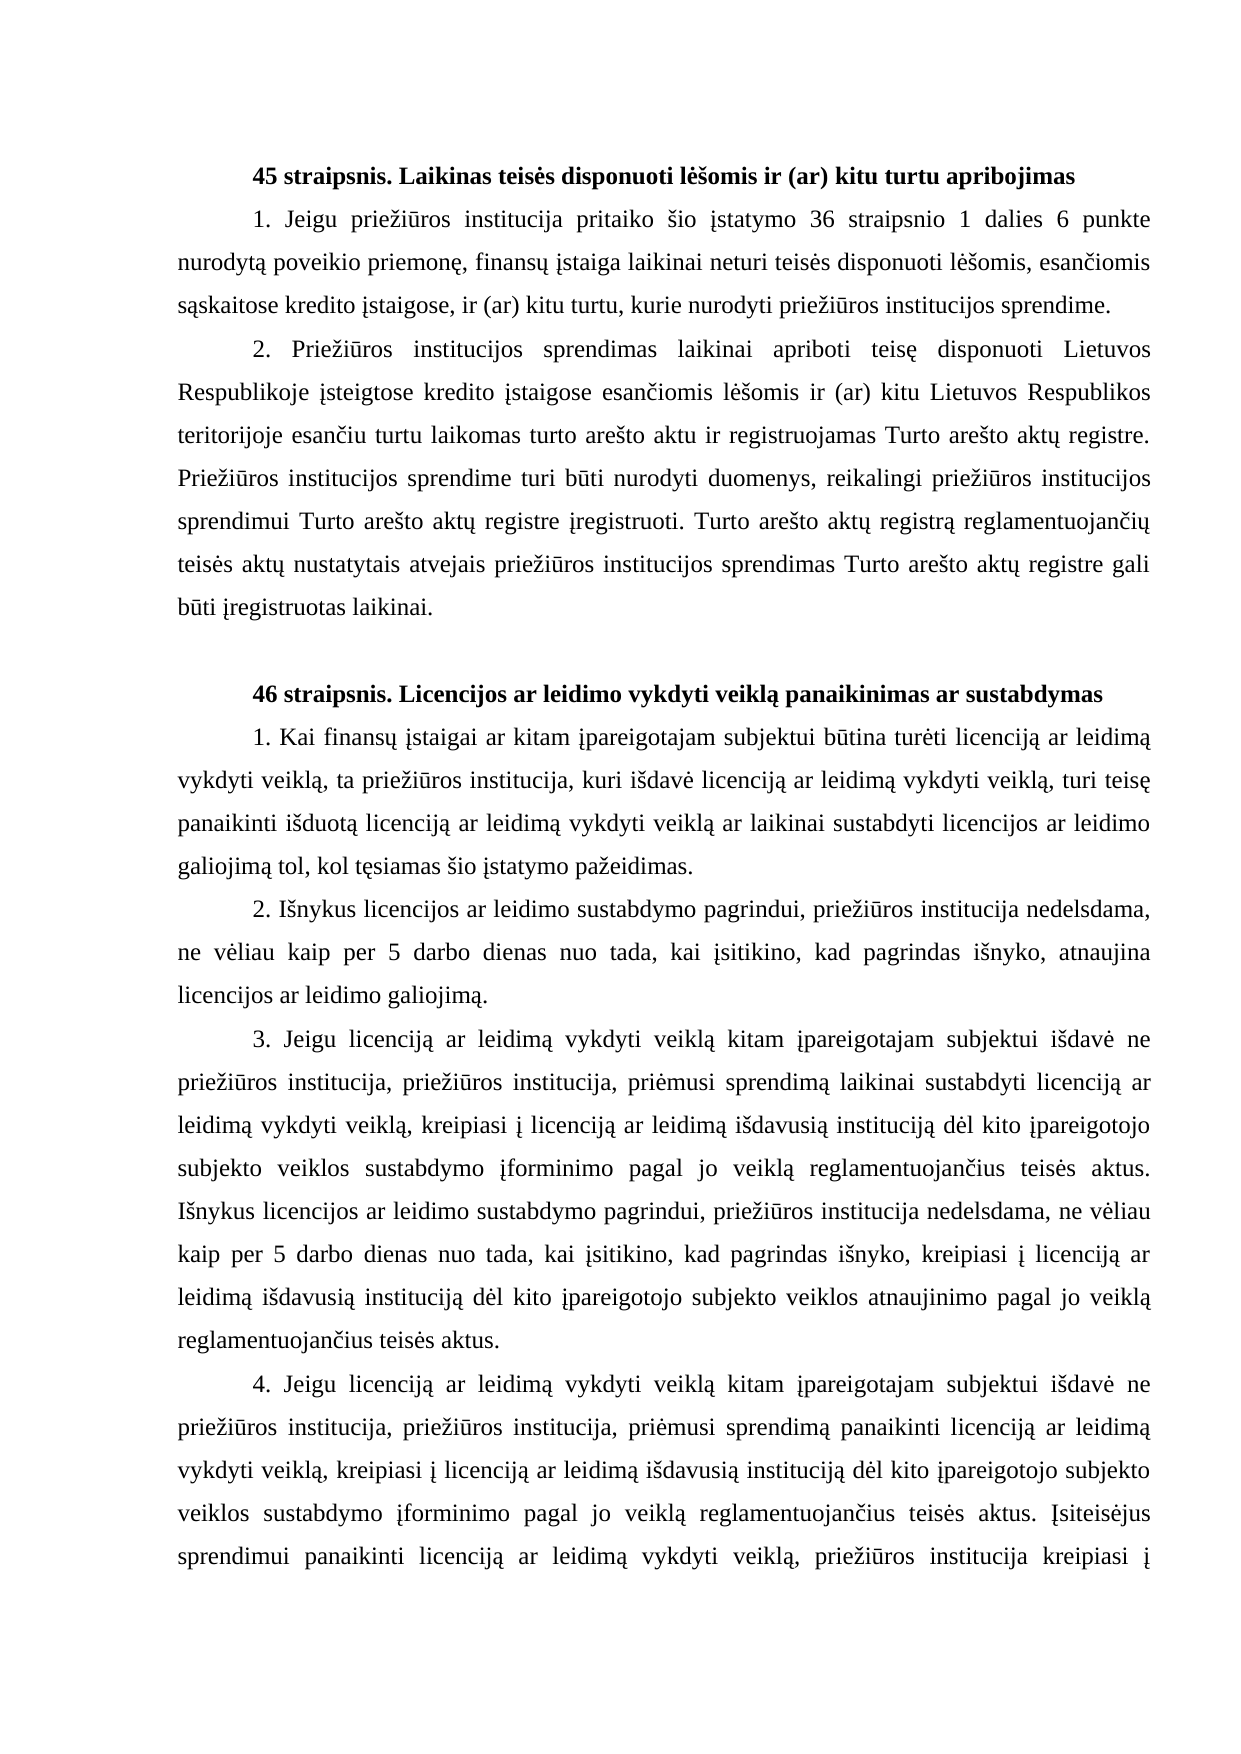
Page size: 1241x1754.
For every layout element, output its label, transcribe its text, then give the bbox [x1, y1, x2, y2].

text 1. Jeigu priežiūros institucija pritaiko šio įstatymo 36 straipsnio 1 dalies 6 punkte nurodytą poveikio priemonę, finansų įstaiga laikinai neturi teisės disponuoti lėšomis, esančiomis sąskaitose kredito įstaigose, ir (ar) kitu turtu, kurie nurodyti priežiūros institucijos sprendime. [177, 204, 1152, 319]
text 4. Jeigu licenciją ar leidimą vykdyti veiklą kitam įpareigotajam subjektui išdavė ne priežiūros institucija, priežiūros institucija, priėmusi sprendimą panaikinti licenciją ar leidimą vykdyti veiklą, kreipiasi į licenciją ar leidimą išdavusią instituciją dėl kito įpareigotojo subjekto veiklos sustabdymo įforminimo pagal jo veiklą reglamentuojančius teisės aktus. Įsiteisėjus sprendimui panaikinti licenciją ar leidimą vykdyti veiklą, priežiūros institucija kreipiasi į [177, 1369, 1152, 1570]
text 45 straipsnis. Laikinas teisės disponuoti lėšomis ir (ar) kitu turtu apribojimas [177, 161, 1152, 190]
text 46 straipsnis. Licencijos ar leidimo vykdyti veiklą panaikinimas ar sustabdymas [177, 679, 1152, 707]
text 2. Išnykus licencijos ar leidimo sustabdymo pagrindui, priežiūros institucija nedelsdama, ne vėliau kaip per 5 darbo dienas nuo tada, kai įsitikino, kad pagrindas išnyko, atnaujina licencijos ar leidimo galiojimą. [177, 894, 1152, 1009]
text 1. Kai finansų įstaigai ar kitam įpareigotajam subjektui būtina turėti licenciją ar leidimą vykdyti veiklą, ta priežiūros institucija, kuri išdavė licenciją ar leidimą vykdyti veiklą, turi teisę panaikinti išduotą licenciją ar leidimą vykdyti veiklą ar laikinai sustabdyti licencijos ar leidimo galiojimą tol, kol tęsiamas šio įstatymo pažeidimas. [177, 722, 1152, 880]
text 3. Jeigu licenciją ar leidimą vykdyti veiklą kitam įpareigotajam subjektui išdavė ne priežiūros institucija, priežiūros institucija, priėmusi sprendimą laikinai sustabdyti licenciją ar leidimą vykdyti veiklą, kreipiasi į licenciją ar leidimą išdavusią instituciją dėl kito įpareigotojo subjekto veiklos sustabdymo įforminimo pagal jo veiklą reglamentuojančius teisės aktus. Išnykus licencijos ar leidimo sustabdymo pagrindui, priežiūros institucija nedelsdama, ne vėliau kaip per 5 darbo dienas nuo tada, kai įsitikino, kad pagrindas išnyko, kreipiasi į licenciją ar leidimą išdavusią instituciją dėl kito įpareigotojo subjekto veiklos atnaujinimo pagal jo veiklą reglamentuojančius teisės aktus. [177, 1024, 1152, 1354]
text 2. Priežiūros institucijos sprendimas laikinai apriboti teisę disponuoti Lietuvos Respublikoje įsteigtose kredito įstaigose esančiomis lėšomis ir (ar) kitu Lietuvos Respublikos teritorijoje esančiu turtu laikomas turto arešto aktu ir registruojamas Turto arešto aktų registre. Priežiūros institucijos sprendime turi būti nurodyti duomenys, reikalingi priežiūros institucijos sprendimui Turto arešto aktų registre įregistruoti. Turto arešto aktų registrą reglamentuojančių teisės aktų nustatytais atvejais priežiūros institucijos sprendimas Turto arešto aktų registre gali būti įregistruotas laikinai. [177, 334, 1152, 621]
